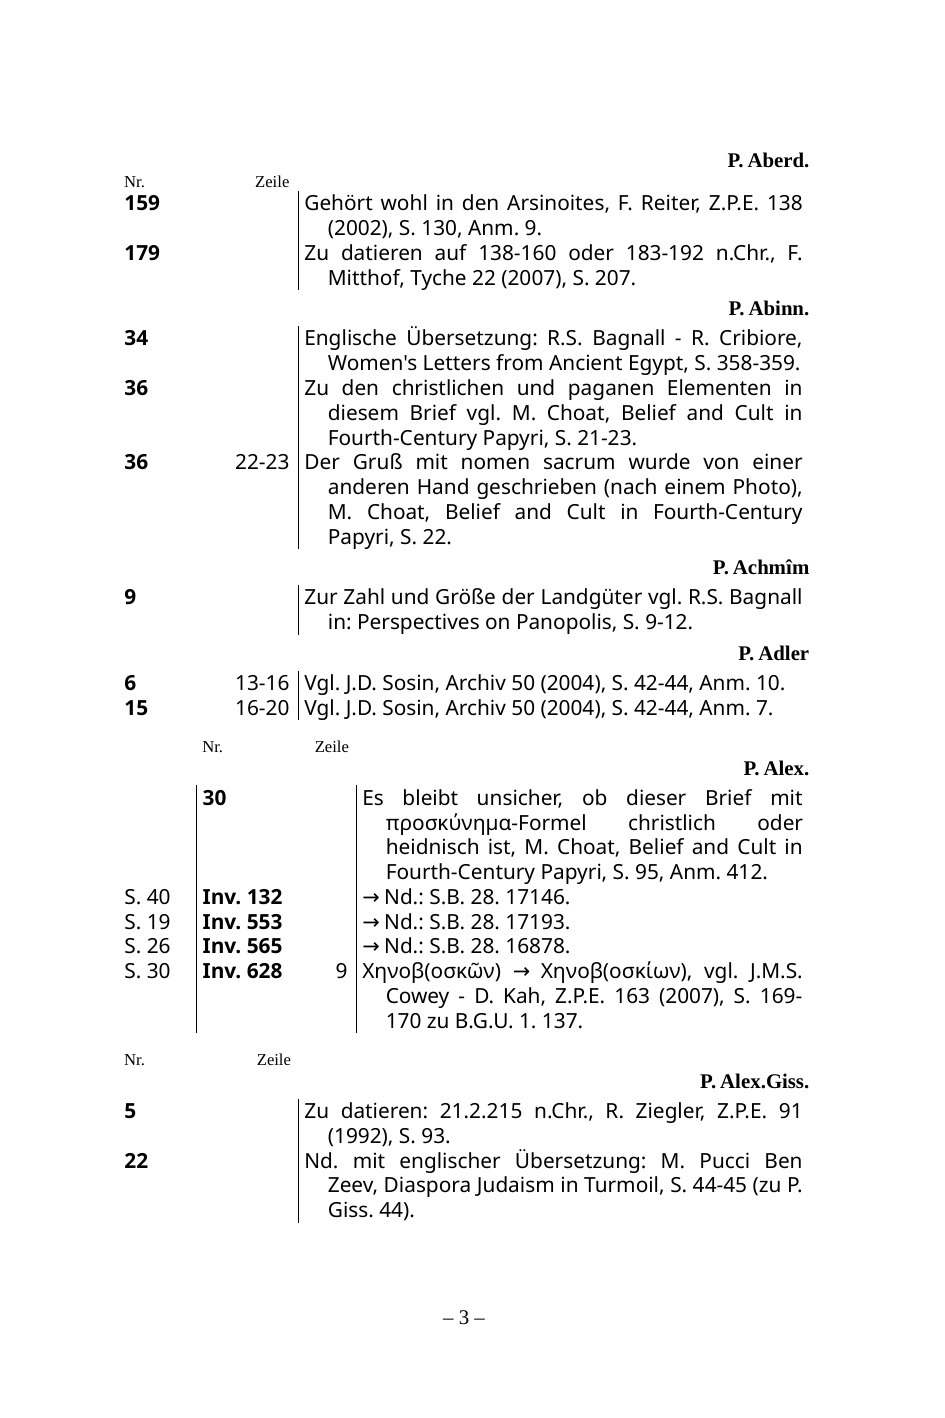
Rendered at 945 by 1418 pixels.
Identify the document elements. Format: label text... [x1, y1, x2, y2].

table_header Zur Zahl und Größe der Landgüter vgl. R.S. Bagnall in: Perspectives on Panopolis, S. 9-12. [299, 585, 809, 634]
table_cell Vgl. J.D. Sosin, Archiv 50 (2004), S. 42-44, Anm. 7. [299, 695, 809, 720]
subtitle P. Alex.Giss. [118, 1069, 809, 1093]
table_header 13-16 [207, 671, 298, 695]
table_cell S. 26 [118, 934, 196, 959]
table_header Zu datieren: 21.2.215 n.Chr., R. Ziegler, Z.P.E. 91 (1992), S. 93. [299, 1099, 809, 1148]
table_cell S. 40 [118, 885, 196, 909]
table_cell 36 [118, 376, 298, 450]
table_cell Gehört wohl in den Arsinoites, F. Reiter, Z.P.E. 138 (2002), S. 130, Anm. 9. [299, 191, 809, 240]
table_header 5 [118, 1099, 298, 1148]
table_cell 22-23 [207, 450, 298, 549]
table_cell Nd. mit englischer Übersetzung: M. Pucci Ben Zeev, Diaspora Judaism in Turmoil, S. 44-45 (zu P. Giss. 44). [299, 1148, 809, 1223]
text Nr. Zeile [118, 1049, 809, 1069]
table_header Es bleibt unsicher, ob dieser Brief mit προσκύνημα-Formel christlich oder heidnisch ist, M. Choat, Belief and Cult in Fourth-Century Papyri, S. 95, Anm. 412. [357, 785, 809, 884]
table_header 9 [118, 585, 298, 634]
table_cell S. 30 [118, 959, 196, 1033]
table_cell Zu datieren auf 138-160 oder 183-192 n.Chr., F. Mitthof, Tyche 22 (2007), S. 207. [299, 240, 809, 290]
text Nr. Zeile [118, 736, 809, 756]
table_cell Inv. 132 [197, 885, 356, 909]
table_cell Inv. 628 [197, 959, 302, 1033]
table_cell Zu den christlichen und paganen Elementen in diesem Brief vgl. M. Choat, Belief and Cult in Fourth-Century Papyri, S. 21-23. [299, 376, 809, 450]
table_cell Inv. 565 [197, 934, 356, 959]
subtitle P. Achmîm [118, 555, 809, 579]
subtitle P. Adler [118, 641, 809, 664]
table_header 6 [118, 671, 207, 695]
table_cell → Nd.: S.B. 28. 17146. [357, 885, 809, 909]
table_cell 179 [118, 240, 298, 290]
table_header [118, 785, 196, 884]
table_header Englische Übersetzung: R.S. Bagnall - R. Cribiore, Women's Letters from Ancient Egypt, S. 358-359. [299, 326, 809, 376]
table_cell 36 [118, 450, 207, 549]
table_cell 9 [302, 959, 356, 1033]
table_cell 159 [118, 191, 298, 240]
subtitle P. Abinn. [118, 296, 809, 320]
table_cell Der Gruß mit nomen sacrum wurde von einer anderen Hand geschrieben (nach einem Photo), M. Choat, Belief and Cult in Fourth-Century Papyri, S. 22. [299, 450, 809, 549]
table_cell Inv. 553 [197, 909, 356, 934]
table_cell → Nd.: S.B. 28. 16878. [357, 934, 809, 959]
table_cell Χηνοβ(οσκῶν) → Χηνοβ(οσκίων), vgl. J.M.S. Cowey - D. Kah, Z.P.E. 163 (2007), S. 169-170 zu B.G.U. 1. 137. [357, 959, 809, 1033]
table_cell S. 19 [118, 909, 196, 934]
table_cell 16-20 [207, 695, 298, 720]
table_header 30 [197, 785, 356, 884]
subtitle P. Alex. [118, 756, 809, 779]
table_cell 15 [118, 695, 207, 720]
table_header 34 [118, 326, 298, 376]
table_cell 22 [118, 1148, 298, 1223]
table_cell → Nd.: S.B. 28. 17193. [357, 909, 809, 934]
table_header Vgl. J.D. Sosin, Archiv 50 (2004), S. 42-44, Anm. 10. [299, 671, 809, 695]
